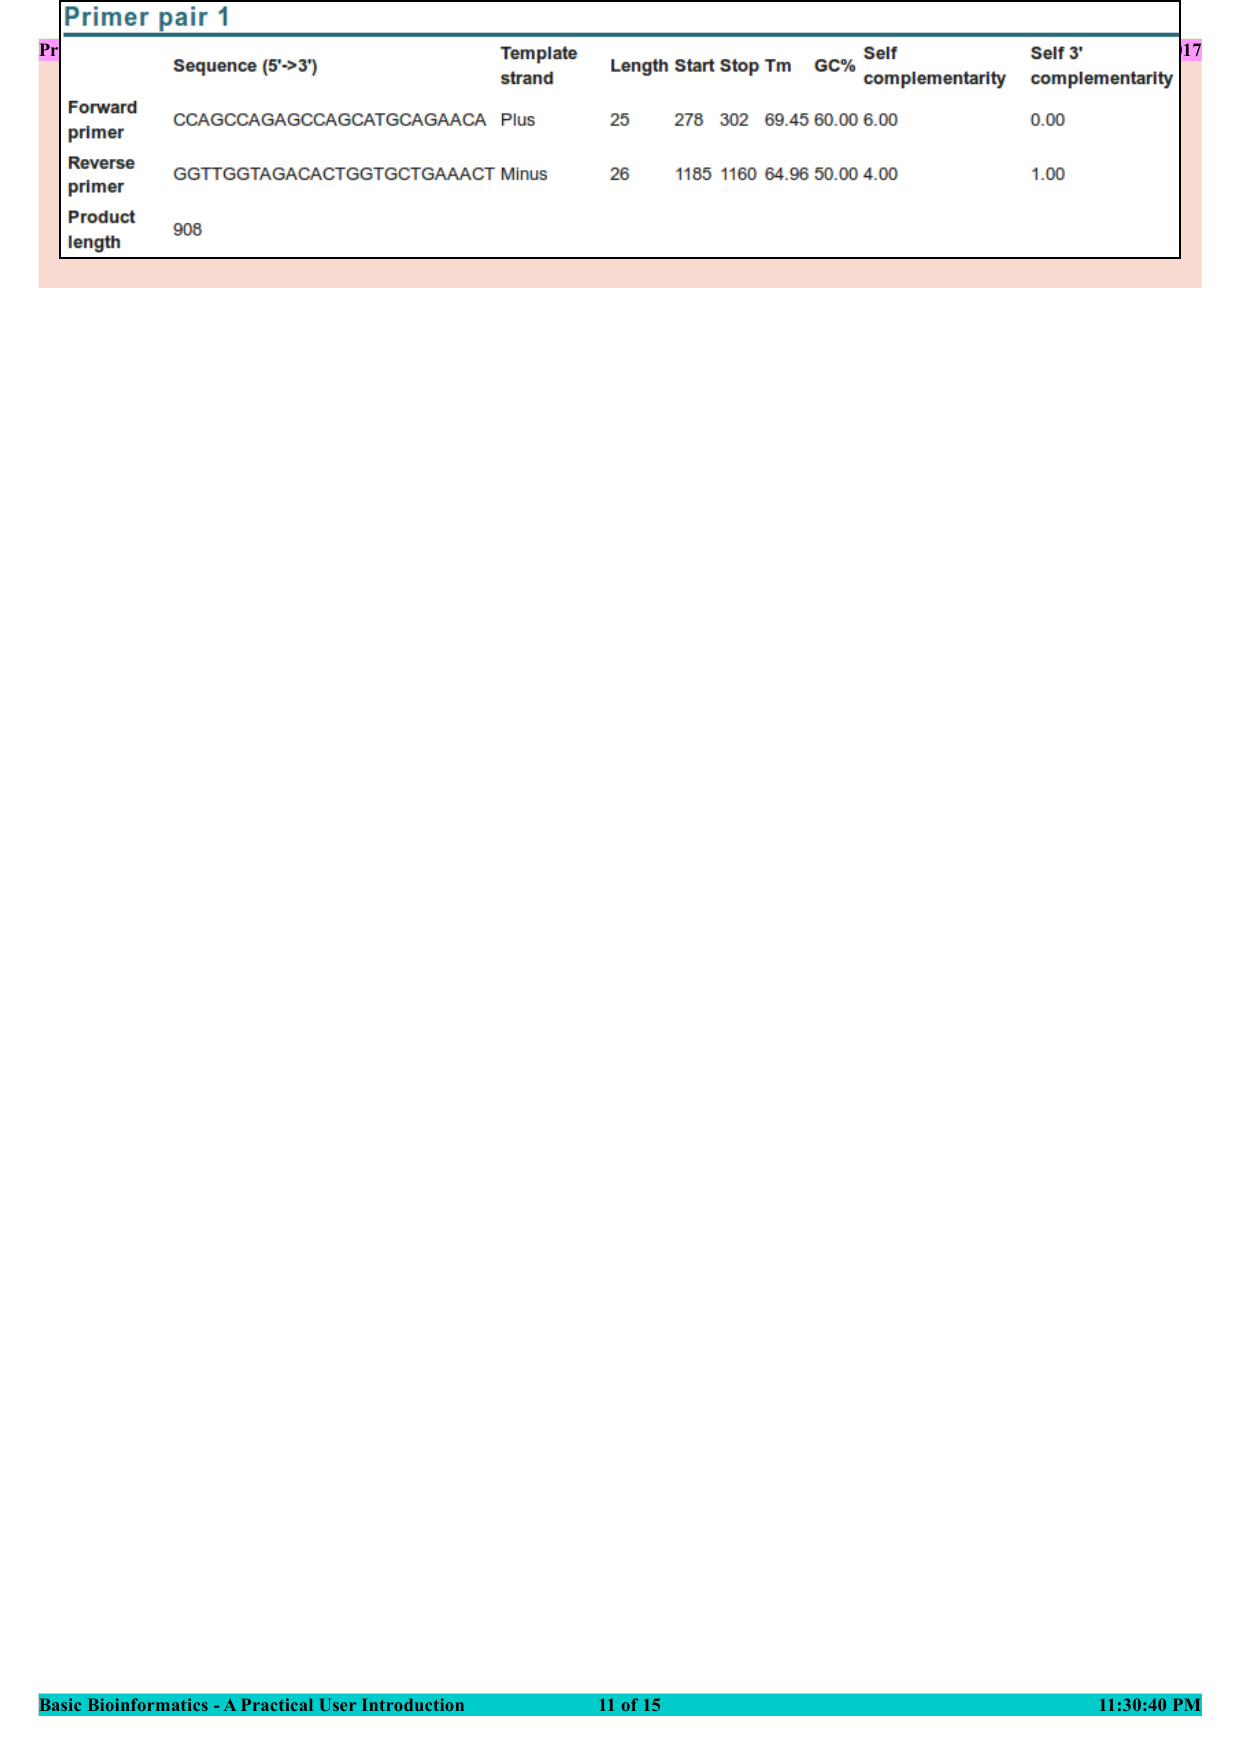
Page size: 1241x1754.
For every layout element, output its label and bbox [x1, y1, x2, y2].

picture [61, 2, 1179, 257]
